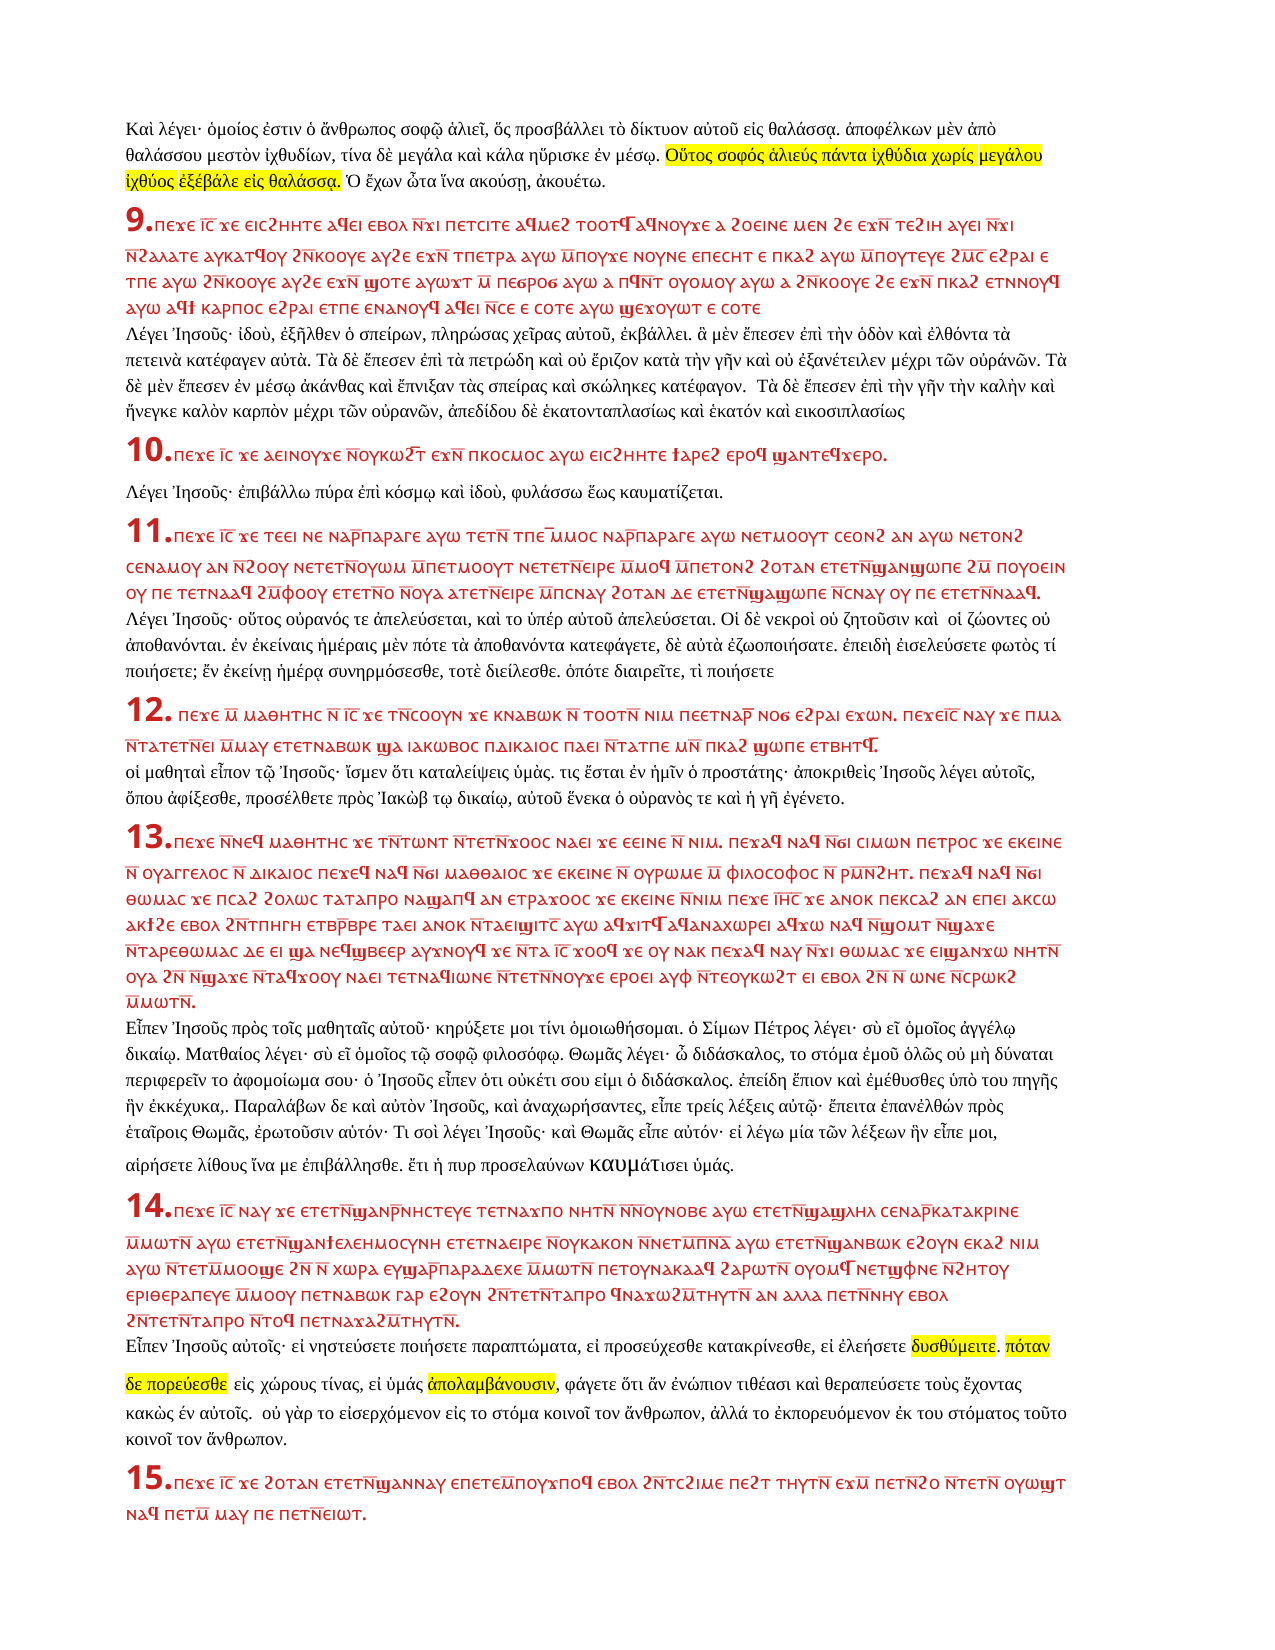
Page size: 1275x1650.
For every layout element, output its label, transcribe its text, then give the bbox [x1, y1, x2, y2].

list ⲡⲉϫⲉ ⲓ̅ⲥ̅ ϫⲉ ϩⲟⲧⲁⲛ ⲉⲧⲉⲧⲛ̅ϣⲁⲛⲛⲁⲩ ⲉⲡⲉⲧⲉⲙ̅ⲡⲟⲩϫⲡⲟϥ ⲉⲃⲟⲗ ϩⲛ̅ⲧⲥϩⲓⲙⲉ ⲡⲉϩⲧ ⲧⲏⲩⲧⲛ̅ ⲉϫⲙ̅ ⲡⲉⲧⲛ̅ϩⲟ ⲛ̅ⲧⲉⲧⲛ̅ ⲟⲩⲱϣⲧ ⲛⲁϥ ⲡⲉⲧⲙ̅ ⲙⲁⲩ ⲡⲉ ⲡⲉⲧⲛ̅ⲉⲓⲱⲧ. [2, 1454, 1068, 1525]
list ⲡⲉϫⲉ ⲛ̅ⲛⲉϥ ⲙⲁⲑⲏⲧⲏⲥ ϫⲉ ⲧⲛ̅ⲧⲱⲛⲧ ⲛ̅ⲧⲉⲧⲛ̅ϫⲟⲟⲥ ⲛⲁⲉⲓ ϫⲉ ⲉⲉⲓⲛⲉ ⲛ̅ ⲛⲓⲙ. ⲡⲉϫⲁϥ ⲛⲁϥ ⲛ̅ϭⲓ ⲥⲓⲙⲱⲛ ⲡⲉⲧⲣⲟⲥ ϫⲉ ⲉⲕⲉⲓⲛⲉ ⲛ̅ ⲟⲩⲁⲅⲅⲉⲗⲟⲥ ⲛ̅ ⲇⲓⲕⲁⲓⲟⲥ ⲡⲉϫⲉϥ ⲛⲁϥ ⲛ̅ϭⲓ ⲙⲁⲑⲑⲁⲓⲟⲥ ϫⲉ ⲉⲕⲉⲓⲛⲉ ⲛ̅ ⲟⲩⲣⲱⲙⲉ ⲙ̅ ⲫⲓⲗⲟⲥⲟⲫⲟⲥ ⲛ̅ ⲣⲙ̅ⲛ̅ϩⲏⲧ. ⲡⲉϫⲁϥ ⲛⲁϥ ⲛ̅ϭⲓ ⲑⲱⲙⲁⲥ ϫⲉ ⲡⲥⲁϩ ϩⲟⲗⲱⲥ ⲧⲁⲧⲁⲡⲣⲟ ⲛⲁϣⲁⲡϥ ⲁⲛ ⲉⲧⲣⲁϫⲟⲟⲥ ϫⲉ ⲉⲕⲉⲓⲛⲉ ⲛ̅ⲛⲓⲙ ⲡⲉϫⲉ ⲓ̅ⲏ̅ⲥ̅ ϫⲉ ⲁⲛⲟⲕ ⲡⲉⲕⲥⲁϩ ⲁⲛ ⲉⲡⲉⲓ ⲁⲕⲥⲱ ⲁⲕϯϩⲉ ⲉⲃⲟⲗ ϩⲛ̅ⲧⲡⲏⲅⲏ ⲉⲧⲃⲣ̅ⲃⲣⲉ ⲧⲁⲉⲓ ⲁⲛⲟⲕ ⲛ̅ⲧⲁⲉⲓϣⲓⲧⲥ̅ ⲁⲩⲱ ⲁϥϫⲓⲧϥ̅ ⲁϥⲁⲛⲁⲭⲱⲣⲉⲓ ⲁϥϫⲱ ⲛⲁϥ ⲛ̅ϣⲟⲙⲧ ⲛ̅ϣⲁϫⲉ ⲛ̅ⲧⲁⲣⲉⲑⲱⲙⲁⲥ ⲇⲉ ⲉⲓ ϣⲁ ⲛⲉϥϣⲃⲉⲉⲣ ⲁⲩϫⲛⲟⲩϥ ϫⲉ ⲛ̅ⲧⲁ ⲓ̅ⲥ̅ ϫⲟⲟϥ ϫⲉ ⲟⲩ ⲛⲁⲕ ⲡⲉϫⲁϥ ⲛⲁⲩ ⲛ̅ϫⲓ ⲑⲱⲙⲁⲥ ϫⲉ ⲉⲓϣⲁⲛϫⲱ ⲛⲏⲧⲛ̅ ⲟⲩⲁ ϩⲛ̅ ⲛ̅ϣⲁϫⲉ ⲛ̅ⲧⲁϥϫⲟⲟⲩ ⲛⲁⲉⲓ ⲧⲉⲧⲛⲁϥⲓⲱⲛⲉ ⲛ̅ⲧⲉⲧⲛ̅ⲛⲟⲩϫⲉ ⲉⲣⲟⲉⲓ ⲁⲩⲫ ⲛ̅ⲧⲉⲟⲩⲕⲱϩⲧ ⲉⲓ ⲉⲃⲟⲗ ϩⲛ̅ ⲛ̅ ⲱⲛⲉ ⲛ̅ⲥⲣⲱⲕϩ ⲙ̅ⲙⲱⲧⲛ̅. [2, 812, 1068, 1013]
list ⲡⲉϫⲉ ⲓ̅ⲥ̅ ϫⲉ ⲧⲉⲉⲓ ⲛⲉ ⲛⲁⲣ̅ⲡⲁⲣⲁⲅⲉ ⲁⲩⲱ ⲧⲉⲧⲛ̅ ⲧⲡⲉ ̅ⲙⲙⲟⲥ ⲛⲁⲣ̅ⲡⲁⲣⲁⲅⲉ ⲁⲩⲱ ⲛⲉⲧⲙⲟⲟⲩⲧ ⲥⲉⲟⲛϩ ⲁⲛ ⲁⲩⲱ ⲛⲉⲧⲟⲛϩ ⲥⲉⲛⲁⲙⲟⲩ ⲁⲛ ⲛ̅ϩⲟⲟⲩ ⲛⲉⲧⲉⲧⲛ̅ⲟⲩⲱⲙ ⲙ̅ⲡⲉⲧⲙⲟⲟⲩⲧ ⲛⲉⲧⲉⲧⲛ̅ⲉⲓⲣⲉ ⲙ̅ⲙⲟϥ ⲙ̅ⲡⲉⲧⲟⲛϩ ϩⲟⲧⲁⲛ ⲉⲧⲉⲧⲛ̅ϣⲁⲛϣⲱⲡⲉ ϩⲙ̅ ⲡⲟⲩⲟⲉⲓⲛ ⲟⲩ ⲡⲉ ⲧⲉⲧⲛⲁⲁϥ ϩⲙ̅ⲫⲟⲟⲩ ⲉⲧⲉⲧⲛ̅ⲟ ⲛ̅ⲟⲩⲁ ⲁⲧⲉⲧⲛ̅ⲉⲓⲣⲉ ⲙ̅ⲡⲥⲛⲁⲩ ϩⲟⲧⲁⲛ ⲇⲉ ⲉⲧⲉⲧⲛ̅ϣⲁϣⲱⲡⲉ ⲛ̅ⲥⲛⲁⲩ ⲟⲩ ⲡⲉ ⲉⲧⲉⲧⲛ̅ⲛⲁⲁϥ. [2, 506, 1068, 603]
list Λέγει Ἰησοῦς· ἐπιβάλλω πύρα ἐπὶ κόσμῳ καὶ ἰδοὺ, φυλάσσω ἕως καυματίζεται. [2, 481, 1068, 502]
list Καὶ λέγει· ὁμοίος ἐστιν ὁ ἄνθρωπος σοφῷ ἁλιεῖ, ὅς προσβάλλει τὸ δίκτυον αὐτοῦ εἰς θαλάσσᾳ. ἀποφέλκων μὲν ἀπὸ θαλάσσου μεστὸν ἰχθυδίων, τίνα δὲ μεγάλα καὶ κάλα ηὕρισκε ἐν μέσῳ. Οὕτος σοφός ἁλιεύς πάντα ἰχθύδια χωρίς μεγάλου ἰχθύος ἐξέβάλε εἰς θαλάσσᾳ. Ὁ ἔχων ὦτα ἵνα ακούσῃ, ἀκουέτω. [2, 118, 1068, 191]
list οἱ μαθηταὶ εἶπον τῷ Ἰησοῦς· ἴσμεν ὅτι καταλείψεις ὑμὰς. τις ἔσται ἐν ἡμῖν ὁ προστάτης· ἀποκριθεὶς Ἰησοῦς λέγει αὐτοῖς, ὄπου ἀφίξεσθε, προσέλθετε πρὸς Ἰακὼβ τῳ δικαίῳ, αὐτοῦ ἕνεκα ὁ οὐρανὸς τε καὶ ἡ γῆ ἐγένετο. [2, 761, 1068, 808]
list Λέγει Ἰησοῦς· οὕτος οὐρανός τε ἀπελεύσεται, καὶ το ὑπέρ αὐτοῦ ἀπελεύσεται. Οἱ δὲ νεκροὶ οὑ ζητοῦσιν καὶ οἱ ζώοντες οὐ ἀποθανόνται. ἐν ἐκείναις ἡμέραις μὲν πότε τὰ ἀποθανόντα κατεφάγετε, δὲ αὐτὰ ἐζωοποιήσατε. ἐπειδὴ ἐισελεύσετε φωτὸς τί ποιήσετε; ἔν ἐκείνῃ ἡμέρᾳ συνηρμόσεσθε, τοτὲ διείλεσθε. ὁπότε διαιρεῖτε, τὶ ποιήσετε [2, 608, 1068, 681]
list ⲡⲉϫⲉ ⲓ̅ⲥ̅ ⲛⲁⲩ ϫⲉ ⲉⲧⲉⲧⲛ̅ϣⲁⲛⲣ̅ⲛⲏⲥⲧⲉⲩⲉ ⲧⲉⲧⲛⲁϫⲡⲟ ⲛⲏⲧⲛ̅ ⲛ̅ⲛ̅ⲟⲩⲛⲟⲃⲉ ⲁⲩⲱ ⲉⲧⲉⲧⲛ̅ϣⲁϣⲗⲏⲗ ⲥⲉⲛⲁⲣ̅ⲕⲁⲧⲁⲕⲣⲓⲛⲉ ⲙ̅ⲙⲱⲧⲛ̅ ⲁⲩⲱ ⲉⲧⲉⲧⲛ̅ϣⲁⲛϯⲉⲗⲉⲏⲙⲟⲥⲩⲛⲏ ⲉⲧⲉⲧⲛⲁⲉⲓⲣⲉ ⲛ̅ⲟⲩⲕⲁⲕⲟⲛ ⲛ̅ⲛⲉⲧⲙ̅ⲡ̅ⲛ̅ⲁ̅ ⲁⲩⲱ ⲉⲧⲉⲧⲛ̅ϣⲁⲛⲃⲱⲕ ⲉϩⲟⲩⲛ ⲉⲕⲁϩ ⲛⲓⲙ ⲁⲩⲱ ⲛ̅ⲧⲉⲧⲙ̅ⲙⲟⲟϣⲉ ϩⲛ̅ ⲛ̅ ⲭⲱⲣⲁ ⲉⲩϣⲁⲣ̅ⲡⲁⲣⲁⲇⲉⲭⲉ ⲙ̅ⲙⲱⲧⲛ̅ ⲡⲉⲧⲟⲩⲛⲁⲕⲁⲁϥ ϩⲁⲣⲱⲧⲛ̅ ⲟⲩⲟⲙϥ̅ ⲛⲉⲧϣⲫⲛⲉ ⲛ̅ϩⲏⲧⲟⲩ ⲉⲣⲓⲑⲉⲣⲁⲡⲉⲩⲉ ⲙ̅ⲙⲟⲟⲩ ⲡⲉⲧⲛⲁⲃⲱⲕ ⲅⲁⲣ ⲉϩⲟⲩⲛ ϩⲛ̅ⲧⲉⲧⲛ̅ⲧⲁⲡⲣⲟ ϥⲛⲁϫⲱϩⲙ̅ⲧⲏⲩⲧⲛ̅ ⲁⲛ ⲁⲗⲗⲁ ⲡⲉⲧⲛ̅ⲛⲏⲩ ⲉⲃⲟⲗ ϩⲛ̅ⲧⲉⲧⲛ̅ⲧⲁⲡⲣⲟ ⲛ̅ⲧⲟϥ ⲡⲉⲧⲛⲁϫⲁϩⲙ̅ⲧⲏⲩⲧⲛ̅. [2, 1182, 1068, 1331]
list ⲡⲉϫⲉ ⲙ̅ ⲙⲁⲑⲏⲧⲏⲥ ⲛ̅ ⲓ̅ⲥ̅ ϫⲉ ⲧⲛ̅ⲥⲟⲟⲩⲛ ϫⲉ ⲕⲛⲁⲃⲱⲕ ⲛ̅ ⲧⲟⲟⲧⲛ̅ ⲛⲓⲙ ⲡⲉⲉⲧⲛⲁⲣ̅̅ ⲛⲟϭ ⲉϩⲣⲁⲓ ⲉϫⲱⲛ. ⲡⲉϫⲉⲓ̅ⲥ̅ ⲛⲁⲩ ϫⲉ ⲡⲙⲁ ⲛ̅ⲧⲁⲧⲉⲧⲛ̅ⲉⲓ ⲙ̅ⲙⲁⲩ ⲉⲧⲉⲧⲛⲁⲃⲱⲕ ϣⲁ ⲓⲁⲕⲱⲃⲟⲥ ⲡⲇⲓⲕⲁⲓⲟⲥ ⲡⲁⲉⲓ ⲛ̅ⲧⲁⲧⲡⲉ ⲙⲛ̅ ⲡⲕⲁϩ ϣⲱⲡⲉ ⲉⲧⲃⲏⲧϥ̅. [2, 685, 1068, 757]
list Εἶπεν Ἰησοῦς πρὸς τοῖς μαθηταῖς αὐτοῦ· κηρύξετε μοι τίνι ὁμοιωθήσομαι. ὁ Σίμων Πέτρος λέγει· σὺ εῖ ὁμοῖος ἀγγέλῳ δικαίῳ. Ματθαίος λέγει· σὺ εῖ ὁμοῖος τῷ σοφῷ φιλοσόφῳ. Θωμᾶς λέγει· ὦ διδάσκαλος, το στόμα ἐμοῦ ὁλῶς οὐ μὴ δύναται περιφερεῖν το ἀφομοίωμα σου· ὁ Ἰησοῦς εἶπεν ὁτι οὐκέτι σου εἰμι ὁ διδάσκαλος. ἐπείδη ἔπιον καὶ ἐμέθυσθες ὑπὸ του πηγῆς ἣν ἐκκέχυκα,. Παραλάβων δε καὶ αὐτὸν Ἰησοῦς, καὶ ἀναχωρήσαντες, εἶπε τρείς λέξεις αὐτῷ· ἔπειτα ἐπανἐλθών πρὸς ἑταῖροις Θωμᾶς, ἐρωτοῦσιν αὑτόν· Τι σοὶ λέγει Ἰησοῦς· καὶ Θωμᾶς εἶπε αὐτόν· εἰ λέγω μία τῶν λέξεων ἣν εἶπε μοι, αἱρήσετε λίθους ἴνα με ἐπιβάλλησθε. ἔτι ἡ πυρ προσελαύνων καυμάτισει ὑμάς. [2, 1017, 1068, 1177]
list ⲡⲉϫⲉ ⲓ̅ⲥ̅ ϫⲉ ⲉⲓⲥϩⲏⲏⲧⲉ ⲁϥⲉⲓ ⲉⲃⲟⲗ ⲛ̅ϫⲓ ⲡⲉⲧⲥⲓⲧⲉ ⲁϥⲙⲉϩ ⲧⲟⲟⲧϥ̅ ⲁϥⲛⲟⲩϫⲉ ⲁ ϩⲟⲉⲓⲛⲉ ⲙⲉⲛ ϩⲉ ⲉϫⲛ̅ ⲧⲉϩⲓⲏ ⲁⲩⲉⲓ ⲛ̅ϫⲓ ⲛ̅ϩⲁⲗⲁⲧⲉ ⲁⲩⲕⲁⲧϥⲟⲩ ϩⲛ̅ⲕⲟⲟⲩⲉ ⲁⲩϩⲉ ⲉϫⲛ̅ ⲧⲡⲉⲧⲣⲁ ⲁⲩⲱ ⲙ̅ⲡⲟⲩϫⲉ ⲛⲟⲩⲛⲉ ⲉⲡⲉⲥⲏⲧ ⲉ ⲡⲕⲁϩ ⲁⲩⲱ ⲙ̅ⲡⲟⲩⲧⲉⲩⲉ ϩⲙ̅ⲥ̅ ⲉϩⲣⲁⲓ ⲉ ⲧⲡⲉ ⲁⲩⲱ ϩⲛ̅ⲕⲟⲟⲩⲉ ⲁⲩϩⲉ ⲉϫⲛ̅ ϣⲟⲧⲉ ⲁⲩⲱϫⲧ ⲙ̅ ⲡⲉϭⲣⲟϭ ⲁⲩⲱ ⲁ ⲡϥⲛ̅ⲧ ⲟⲩⲟⲙⲟⲩ ⲁⲩⲱ ⲁ ϩⲛ̅ⲕⲟⲟⲩⲉ ϩⲉ ⲉϫⲛ̅ ⲡⲕⲁϩ ⲉⲧⲛⲛⲟⲩϥ ⲁⲩⲱ ⲁϥϯ ⲕⲁⲣⲡⲟⲥ ⲉϩⲣⲁⲓ ⲉⲧⲡⲉ ⲉⲛⲁⲛⲟⲩϥ ⲁϥⲉⲓ ⲛ̅ⲥⲉ ⲉ ⲥⲟⲧⲉ ⲁⲩⲱ ϣⲉϫⲟⲩⲱⲧ ⲉ ⲥⲟⲧⲉ [2, 196, 1068, 318]
list ⲡⲉϫⲉ ⲓ̅ⲥ ϫⲉ ⲁⲉⲓⲛⲟⲩϫⲉ ⲛ̅ⲟⲩⲕⲱϩ̅ⲧ ⲉϫⲛ̅ ⲡⲕⲟⲥⲙⲟⲥ ⲁⲩⲱ ⲉⲓⲥϩⲏⲏⲧⲉ ϯⲁⲣⲉϩ ⲉⲣⲟϥ ϣⲁⲛⲧⲉϥϫⲉⲣⲟ. [2, 426, 1068, 472]
list Εἶπεν Ἰησοῦς αὐτοῖς· εἰ νηστεύσετε ποιήσετε παραπτώματα, εἰ προσεύχεσθε κατακρίνεσθε, εἰ ἐλεήσετε δυσθύμειτε. πόταν δε πορεύεσθε εἰς χώρους τίνας, εἰ ὑμάς ἀπολαμβάνουσιν, φάγετε ὅτι ἄν ἐνώπιον τιθέασι καὶ θεραπεύσετε τοὺς ἔχοντας κακὼς έν αὐτοῖς. οὐ γὰρ το εἰσερχόμενον εἰς το στόμα κοινοῖ τον ἄνθρωπον, ἀλλά το ἐκπορευόμενον ἐκ του στόματος τοῦτο κοινοῖ τον ἄνθρωπον. [2, 1335, 1068, 1449]
list Λέγει Ἰησοῦς· ἰδοὺ, ἐξῆλθεν ὁ σπείρων, πληρώσας χεῖρας αὐτοῦ, ἐκβάλλει. ἃ μὲν ἔπεσεν ἐπὶ τὴν ὁδὸν καὶ ἐλθόντα τὰ πετεινὰ κατέφαγεν αὐτὰ. Τὰ δὲ ἔπεσεν ἐπὶ τὰ πετρώδη καὶ οὐ ἔριζον κατὰ τὴν γῆν καὶ οὐ ἐξανέτειλεν μέχρι τῶν οὐράνῶν. Τὰ δὲ μὲν ἔπεσεν ἐν μέσῳ ἀκάνθας καὶ ἔπνιξαν τὰς σπείρας καὶ σκώληκες κατέφαγον. Τὰ δὲ ἔπεσεν ἐπὶ τὴν γῆν τὴν καλὴν καὶ ἤνεγκε καλὸν καρπὸν μέχρι τῶν οὐρανῶν, ἀπεδίδου δὲ ἑκατονταπλασίως καὶ ἑκατόν καὶ εικοσιπλασίως [2, 323, 1068, 422]
